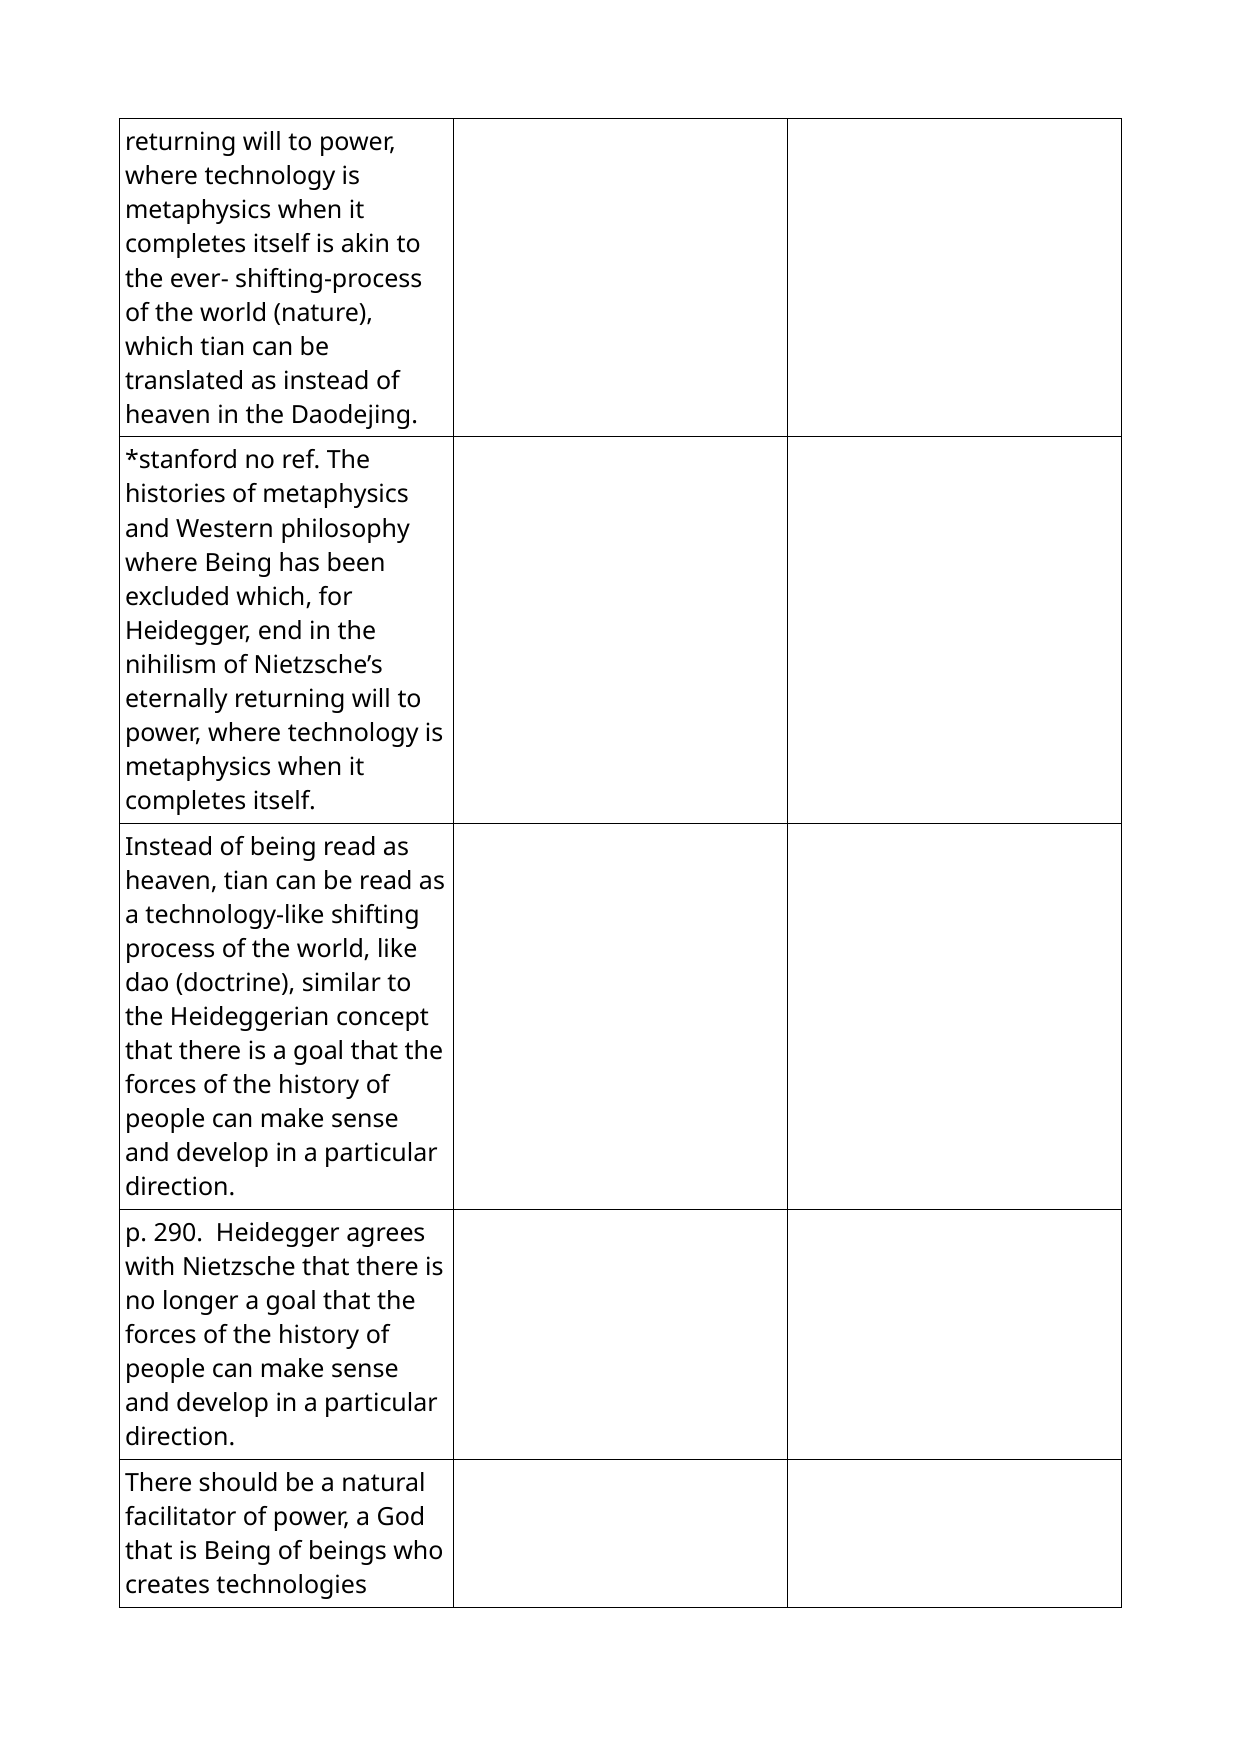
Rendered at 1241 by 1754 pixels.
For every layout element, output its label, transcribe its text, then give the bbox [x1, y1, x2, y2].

table_cell [454, 824, 787, 1209]
table_cell [788, 1210, 1121, 1459]
table_cell [788, 119, 1121, 436]
table_cell p. 290. Heidegger agrees with Nietzsche that there is no longer a goal that the forces of the history of people can make sense and develop in a particular direction. [120, 1210, 453, 1459]
table_cell Instead of being read as heaven, tian can be read as a technology-like shifting process of the world, like dao (doctrine), similar to the Heideggerian concept that there is a goal that the forces of the history of people can make sense and develop in a particular direction. [120, 824, 453, 1209]
table_cell returning will to power, where technology is metaphysics when it completes itself is akin to the ever- shifting-process of the world (nature), which tian can be translated as instead of heaven in the Daodejing. [120, 119, 453, 436]
table_cell [454, 1460, 787, 1607]
table_cell [454, 437, 787, 822]
table_cell *stanford no ref. The histories of metaphysics and Western philosophy where Being has been excluded which, for Heidegger, end in the nihilism of Nietzsche’s eternally returning will to power, where technology is metaphysics when it completes itself. [120, 437, 453, 822]
table_cell [788, 437, 1121, 822]
table_cell There should be a natural facilitator of power, a God that is Being of beings who creates technologies [120, 1460, 453, 1607]
table_cell [788, 1460, 1121, 1607]
table_cell [454, 1210, 787, 1459]
table_cell [788, 824, 1121, 1209]
table_cell [454, 119, 787, 436]
